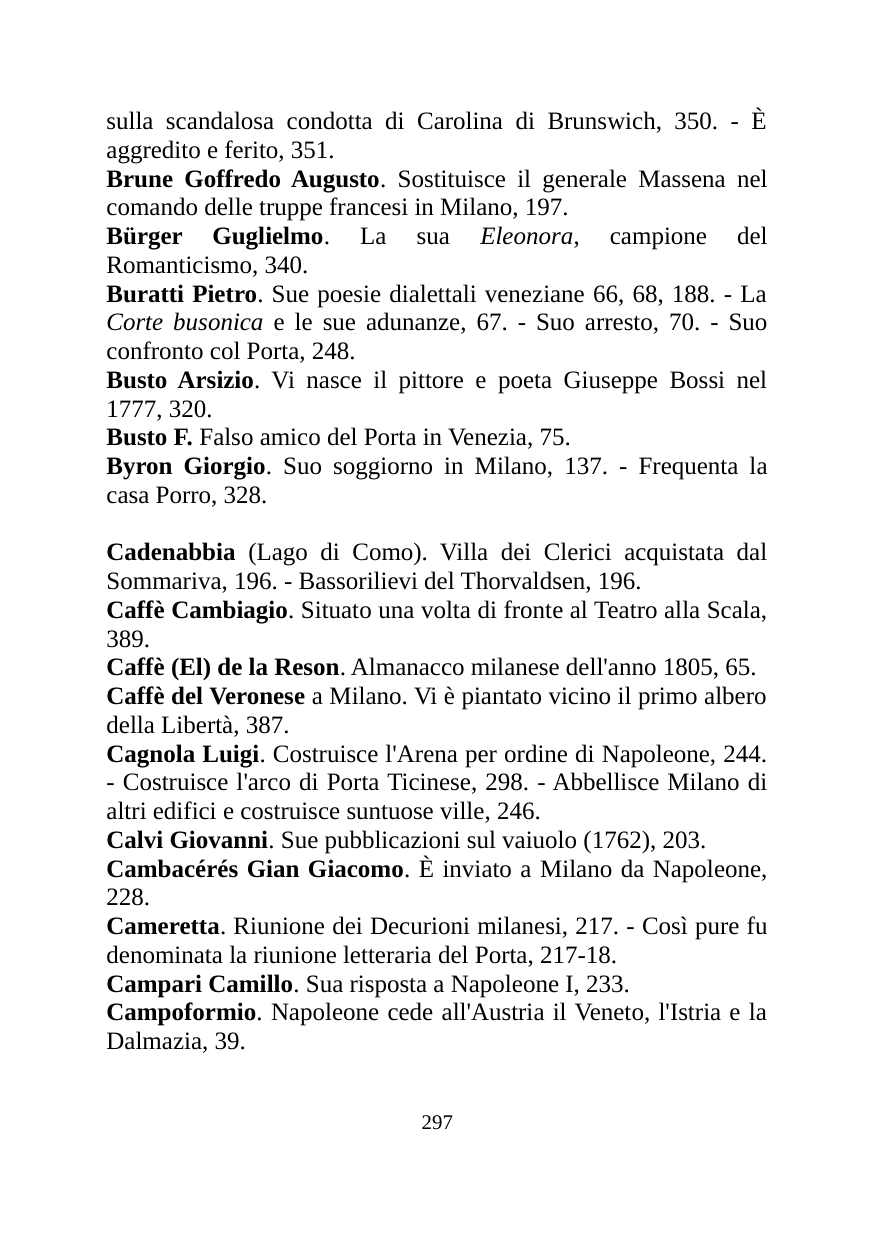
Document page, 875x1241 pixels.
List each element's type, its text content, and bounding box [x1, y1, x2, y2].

text Caffè del Veronese a Milano. Vi è piantato vicino il primo albero della Libertà, 387. [106, 681, 768, 739]
text Buratti Pietro. Sue poesie dialettali veneziane 66, 68, 188. - La Corte busonica e le sue adunanze, 67. - Suo arresto, 70. - Suo confronto col Porta, 248. [106, 279, 768, 365]
text Campari Camillo. Sua risposta a Napoleone I, 233. [106, 969, 768, 997]
text Byron Giorgio. Suo soggiorno in Milano, 137. - Frequenta la casa Porro, 328. [106, 451, 768, 509]
text Caffè (El) de la Reson. Almanacco milanese dell'anno 1805, 65. [106, 652, 768, 681]
text Calvi Giovanni. Sue pubblicazioni sul vaiuolo (1762), 203. [106, 825, 768, 854]
text Brune Goffredo Augusto. Sostituisce il generale Massena nel comando delle truppe francesi in Milano, 197. [106, 164, 768, 221]
text Cagnola Luigi. Costruisce l'Arena per ordine di Napoleone, 244. - Costruisce l'arco di Porta Ticinese, 298. - Abbellisce Milano di altri edifici e costruisce suntuose ville, 246. [106, 739, 768, 825]
text Busto F. Falso amico del Porta in Venezia, 75. [106, 422, 768, 451]
text Cadenabbia (Lago di Como). Villa dei Clerici acquistata dal Sommariva, 196. - Bassorilievi del Thorvaldsen, 196. [106, 537, 768, 595]
text Cameretta. Riunione dei Decurioni milanesi, 217. - Così pure fu denominata la riunione letteraria del Porta, 217-18. [106, 911, 768, 969]
text Cambacérés Gian Giacomo. È inviato a Milano da Napoleone, 228. [106, 854, 768, 911]
text Caffè Cambiagio. Situato una volta di fronte al Teatro alla Scala, 389. [106, 595, 768, 652]
text Bürger Guglielmo. La sua Eleonora, campione del Romanticismo, 340. [106, 221, 768, 279]
text Busto Arsizio. Vi nasce il pittore e poeta Giuseppe Bossi nel 1777, 320. [106, 365, 768, 422]
text sulla scandalosa condotta di Carolina di Brunswich, 350. - È aggredito e ferito, 351. [106, 106, 768, 164]
text Campoformio. Napoleone cede all'Austria il Veneto, l'Istria e la Dalmazia, 39. [106, 997, 768, 1055]
